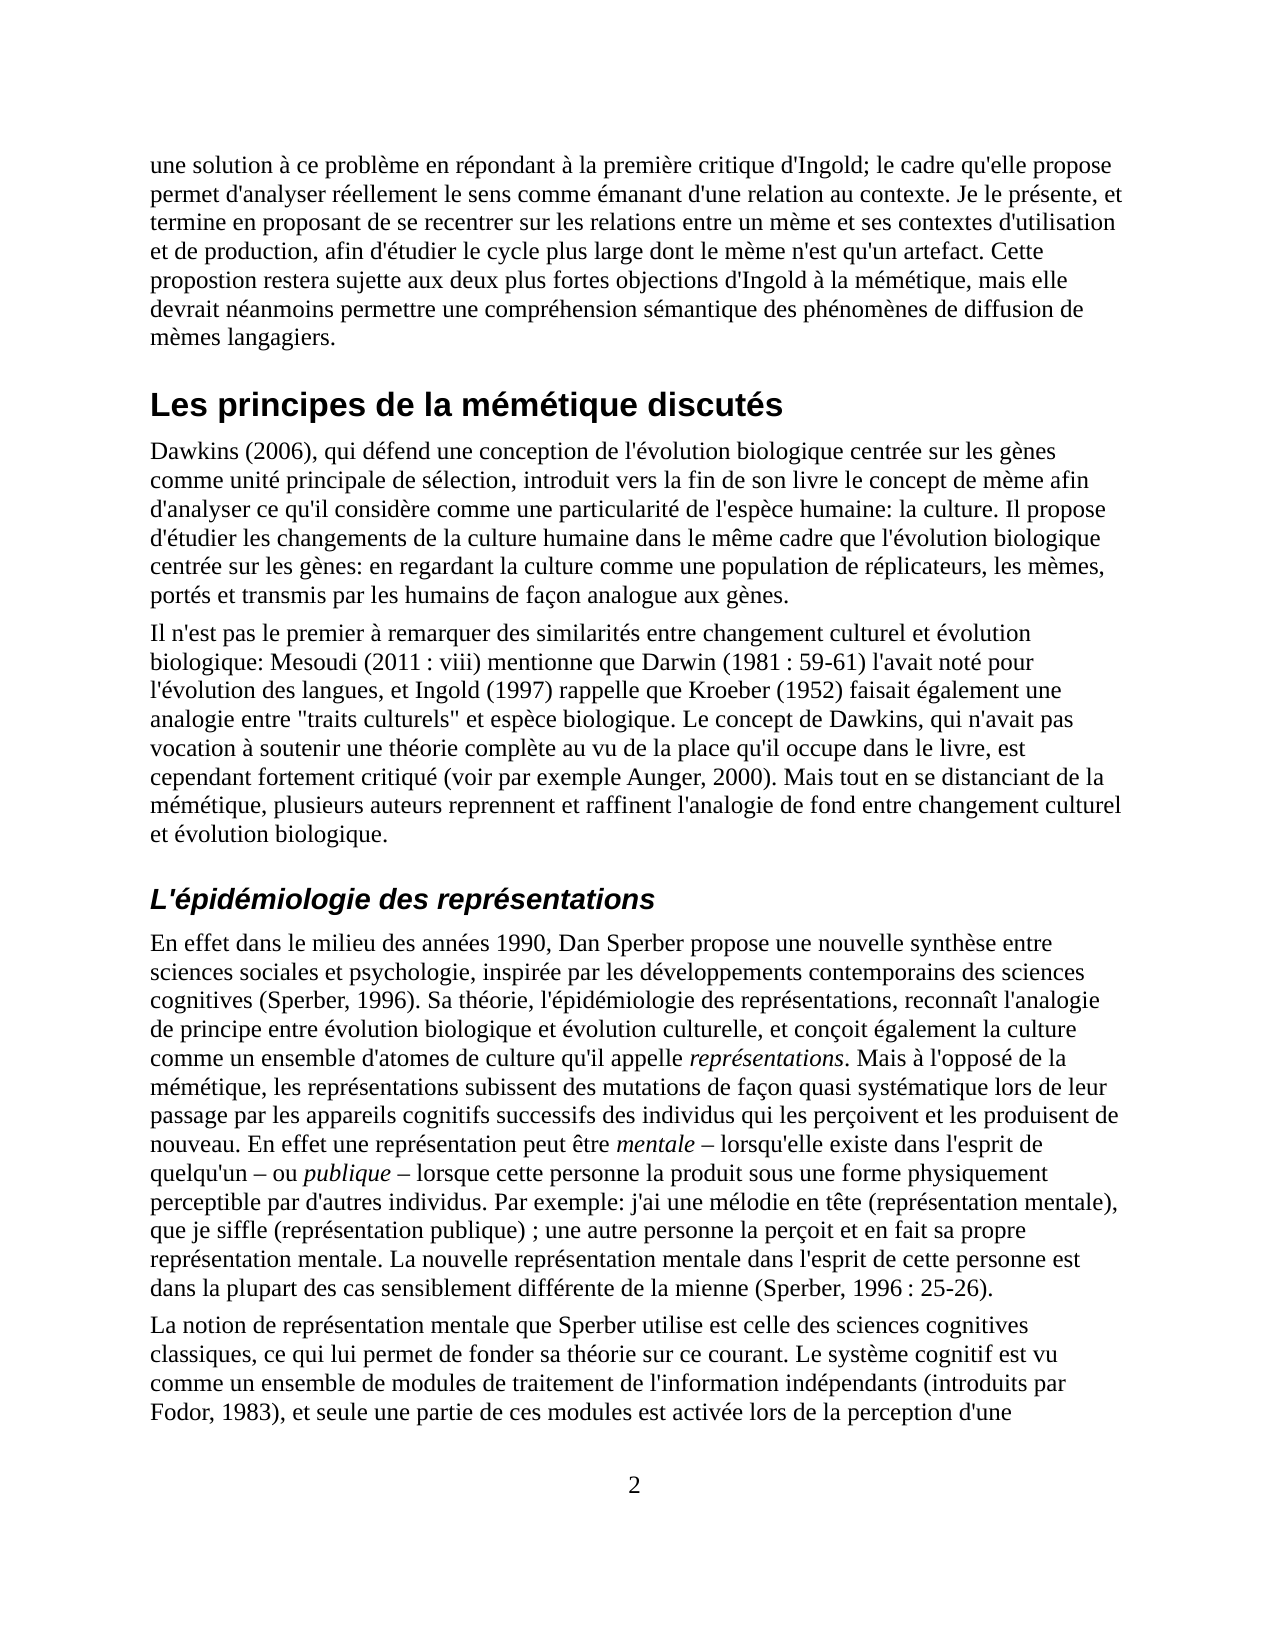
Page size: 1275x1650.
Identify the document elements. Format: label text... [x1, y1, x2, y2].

text Il n'est pas le premier à remarquer des similarités entre changement culturel et évolution biologique: Mesoudi (2011 : viii) mentionne que Darwin (1981 : 59‑61) l'avait noté pour l'évolution des langues, et Ingold (1997) rappelle que Kroeber (1952) faisait également une analogie entre "traits culturels" et espèce biologique. Le concept de Dawkins, qui n'avait pas vocation à soutenir une théorie complète au vu de la place qu'il occupe dans le livre, est cependant fortement critiqué (voir par exemple Aunger, 2000). Mais tout en se distanciant de la mémétique, plusieurs auteurs reprennent et raffinent l'analogie de fond entre changement culturel et évolution biologique. [150, 618, 1125, 848]
text Dawkins (2006), qui défend une conception de l'évolution biologique centrée sur les gènes comme unité principale de sélection, introduit vers la fin de son livre le concept de mème afin d'analyser ce qu'il considère comme une particularité de l'espèce humaine: la culture. Il propose d'étudier les changements de la culture humaine dans le même cadre que l'évolution biologique centrée sur les gènes: en regardant la culture comme une population de réplicateurs, les mèmes, portés et transmis par les humains de façon analogue aux gènes. [150, 436, 1125, 609]
text En effet dans le milieu des années 1990, Dan Sperber propose une nouvelle synthèse entre sciences sociales et psychologie, inspirée par les développements contemporains des sciences cognitives (Sperber, 1996). Sa théorie, l'épidémiologie des représentations, reconnaît l'analogie de principe entre évolution biologique et évolution culturelle, et conçoit également la culture comme un ensemble d'atomes de culture qu'il appelle représentations. Mais à l'opposé de la mémétique, les représentations subissent des mutations de façon quasi systématique lors de leur passage par les appareils cognitifs successifs des individus qui les perçoivent et les produisent de nouveau. En effet une représentation peut être mentale – lorsqu'elle existe dans l'esprit de quelqu'un – ou publique – lorsque cette personne la produit sous une forme physiquement perceptible par d'autres individus. Par exemple: j'ai une mélodie en tête (représentation mentale), que je siffle (représentation publique) ; une autre personne la perçoit et en fait sa propre représentation mentale. La nouvelle représentation mentale dans l'esprit de cette personne est dans la plupart des cas sensiblement différente de la mienne (Sperber, 1996 : 25‑26). [150, 928, 1125, 1302]
text La notion de représentation mentale que Sperber utilise est celle des sciences cognitives classiques, ce qui lui permet de fonder sa théorie sur ce courant. Le système cognitif est vu comme un ensemble de modules de traitement de l'information indépendants (introduits par Fodor, 1983), et seule une partie de ces modules est activée lors de la perception d'une [150, 1311, 1125, 1426]
text une solution à ce problème en répondant à la première critique d'Ingold; le cadre qu'elle propose permet d'analyser réellement le sens comme émanant d'une relation au contexte. Je le présente, et termine en proposant de se recentrer sur les relations entre un mème et ses contextes d'utilisation et de production, afin d'étudier le cycle plus large dont le mème n'est qu'un artefact. Cette propostion restera sujette aux deux plus fortes objections d'Ingold à la mémétique, mais elle devrait néanmoins permettre une compréhension sémantique des phénomènes de diffusion de mèmes langagiers. [150, 150, 1125, 351]
subtitle Les principes de la mémétique discutés [150, 385, 1125, 424]
subtitle L'épidémiologie des représentations [150, 882, 1125, 915]
